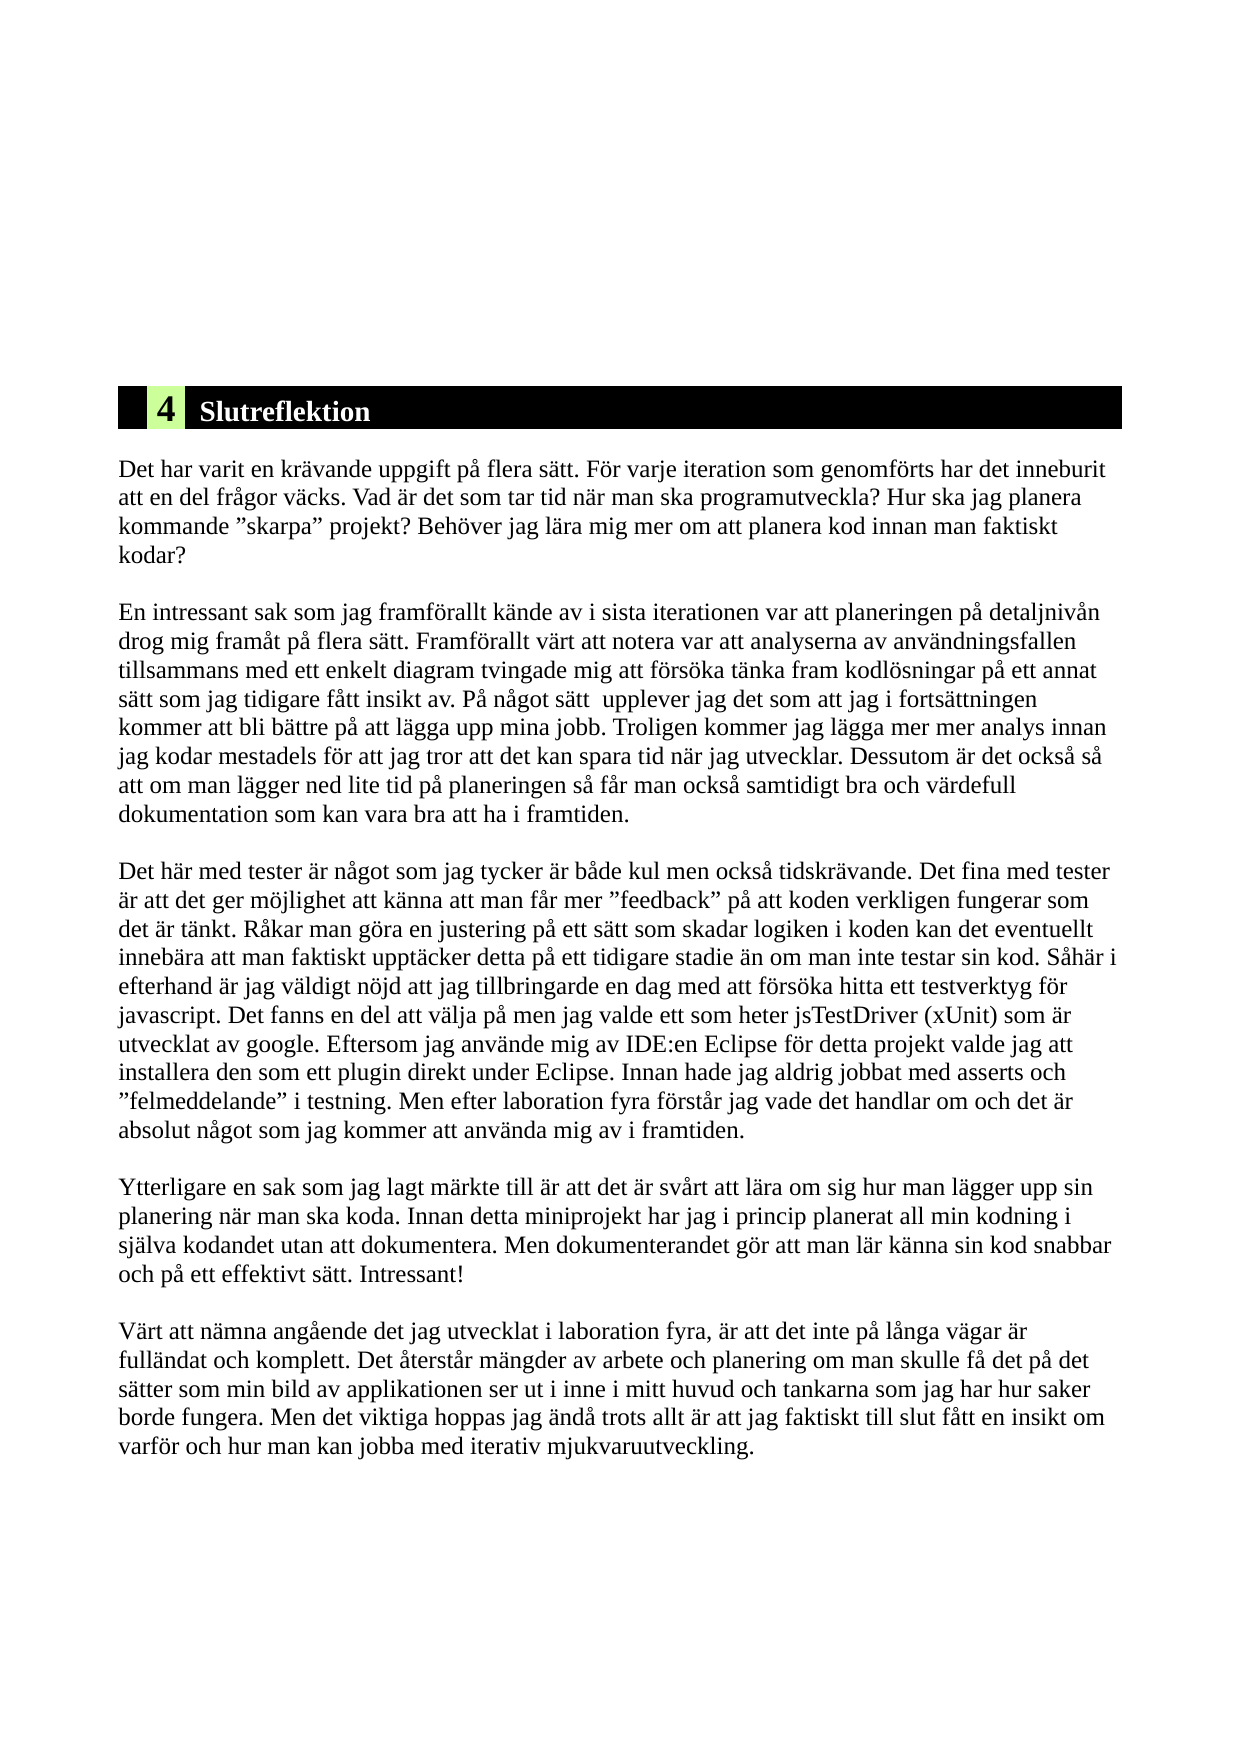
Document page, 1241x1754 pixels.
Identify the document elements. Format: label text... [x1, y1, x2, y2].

text Det har varit en krävande uppgift på flera sätt. För varje iteration som genomförts har det inneburit att en del frågor väcks. Vad är det som tar tid när man ska programutveckla? Hur ska jag planera kommande ”skarpa” projekt? Behöver jag lära mig mer om att planera kod innan man faktiskt kodar? [118, 454, 1122, 569]
text Ytterligare en sak som jag lagt märkte till är att det är svårt att lära om sig hur man lägger upp sin planering när man ska koda. Innan detta miniprojekt har jag i princip planerat all min kodning i själva kodandet utan att dokumentera. Men dokumenterandet gör att man lär känna sin kod snabbar och på ett effektivt sätt. Intressant! [118, 1172, 1122, 1287]
text 4 Slutreflektion [118, 386, 1122, 429]
text Värt att nämna angående det jag utvecklat i laboration fyra, är att det inte på långa vägar är fulländat och komplett. Det återstår mängder av arbete och planering om man skulle få det på det sätter som min bild av applikationen ser ut i inne i mitt huvud och tankarna som jag har hur saker borde fungera. Men det viktiga hoppas jag ändå trots allt är att jag faktiskt till slut fått en insikt om varför och hur man kan jobba med iterativ mjukvaruutveckling. [118, 1316, 1122, 1460]
text En intressant sak som jag framförallt kände av i sista iterationen var att planeringen på detaljnivån drog mig framåt på flera sätt. Framförallt värt att notera var att analyserna av användningsfallen tillsammans med ett enkelt diagram tvingade mig att försöka tänka fram kodlösningar på ett annat sätt som jag tidigare fått insikt av. På något sätt upplever jag det som att jag i fortsättningen kommer att bli bättre på att lägga upp mina jobb. Troligen kommer jag lägga mer mer analys innan jag kodar mestadels för att jag tror att det kan spara tid när jag utvecklar. Dessutom är det också så att om man lägger ned lite tid på planeringen så får man också samtidigt bra och värdefull dokumentation som kan vara bra att ha i framtiden. [118, 597, 1122, 827]
text Det här med tester är något som jag tycker är både kul men också tidskrävande. Det fina med tester är att det ger möjlighet att känna att man får mer ”feedback” på att koden verkligen fungerar som det är tänkt. Råkar man göra en justering på ett sätt som skadar logiken i koden kan det eventuellt innebära att man faktiskt upptäcker detta på ett tidigare stadie än om man inte testar sin kod. Såhär i efterhand är jag väldigt nöjd att jag tillbringarde en dag med att försöka hitta ett testverktyg för javascript. Det fanns en del att välja på men jag valde ett som heter jsTestDriver (xUnit) som är utvecklat av google. Eftersom jag använde mig av IDE:en Eclipse för detta projekt valde jag att installera den som ett plugin direkt under Eclipse. Innan hade jag aldrig jobbat med asserts och ”felmeddelande” i testning. Men efter laboration fyra förstår jag vade det handlar om och det är absolut något som jag kommer att använda mig av i framtiden. [118, 856, 1122, 1144]
